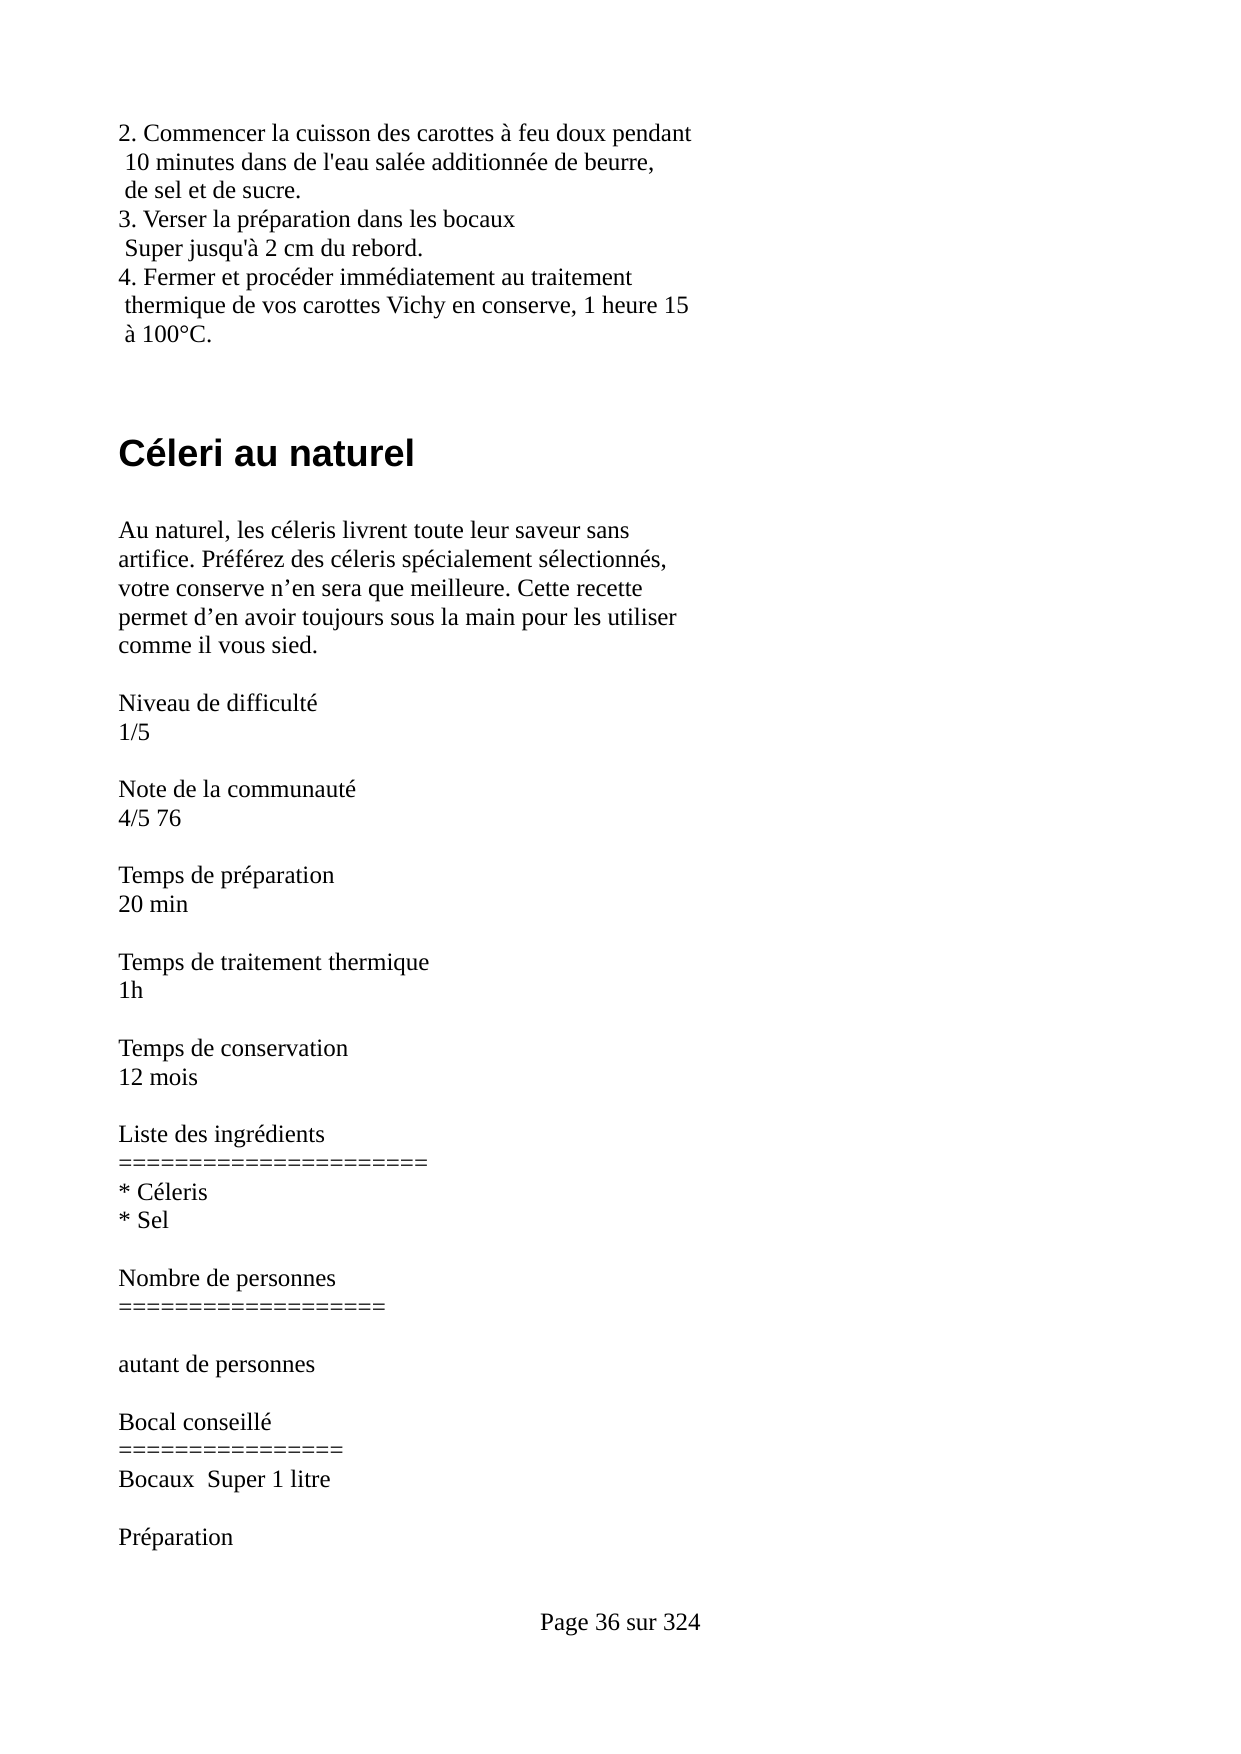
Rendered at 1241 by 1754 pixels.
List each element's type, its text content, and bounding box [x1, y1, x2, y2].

text =================== [118, 1292, 1122, 1321]
text Super jusqu'à 2 cm du rebord. [118, 233, 1122, 262]
text comme il vous sied. [118, 631, 1122, 659]
text Au naturel, les céleris livrent toute leur saveur sans [118, 516, 1122, 544]
text 3. Verser la préparation dans les bocaux [118, 204, 1122, 233]
text Bocaux Super 1 litre [118, 1464, 1122, 1493]
text 2. Commencer la cuisson des carottes à feu doux pendant [118, 118, 1122, 147]
text permet d’en avoir toujours sous la main pour les utiliser [118, 602, 1122, 631]
text autant de personnes [118, 1349, 1122, 1378]
text * Céleris [118, 1177, 1122, 1206]
text 4/5 76 [118, 803, 1122, 832]
text 10 minutes dans de l'eau salée additionnée de beurre, [118, 147, 1122, 176]
text Note de la communauté [118, 774, 1122, 803]
text Liste des ingrédients [118, 1119, 1122, 1148]
text Nombre de personnes [118, 1263, 1122, 1292]
text 4. Fermer et procéder immédiatement au traitement [118, 262, 1122, 291]
text 1h [118, 976, 1122, 1004]
text Temps de préparation [118, 861, 1122, 889]
text Niveau de difficulté [118, 688, 1122, 717]
text Temps de traitement thermique [118, 947, 1122, 976]
text * Sel [118, 1206, 1122, 1234]
text 20 min [118, 889, 1122, 918]
text Préparation [118, 1522, 1122, 1551]
text ================ [118, 1436, 1122, 1464]
subtitle Céleri au naturel [118, 431, 1122, 474]
text ====================== [118, 1148, 1122, 1177]
text Temps de conservation [118, 1033, 1122, 1062]
text 12 mois [118, 1062, 1122, 1091]
text votre conserve n’en sera que meilleure. Cette recette [118, 573, 1122, 602]
text 1/5 [118, 717, 1122, 746]
text à 100°C. [118, 319, 1122, 348]
text thermique de vos carottes Vichy en conserve, 1 heure 15 [118, 291, 1122, 319]
text artifice. Préférez des céleris spécialement sélectionnés, [118, 544, 1122, 573]
text Bocal conseillé [118, 1407, 1122, 1436]
text de sel et de sucre. [118, 176, 1122, 204]
